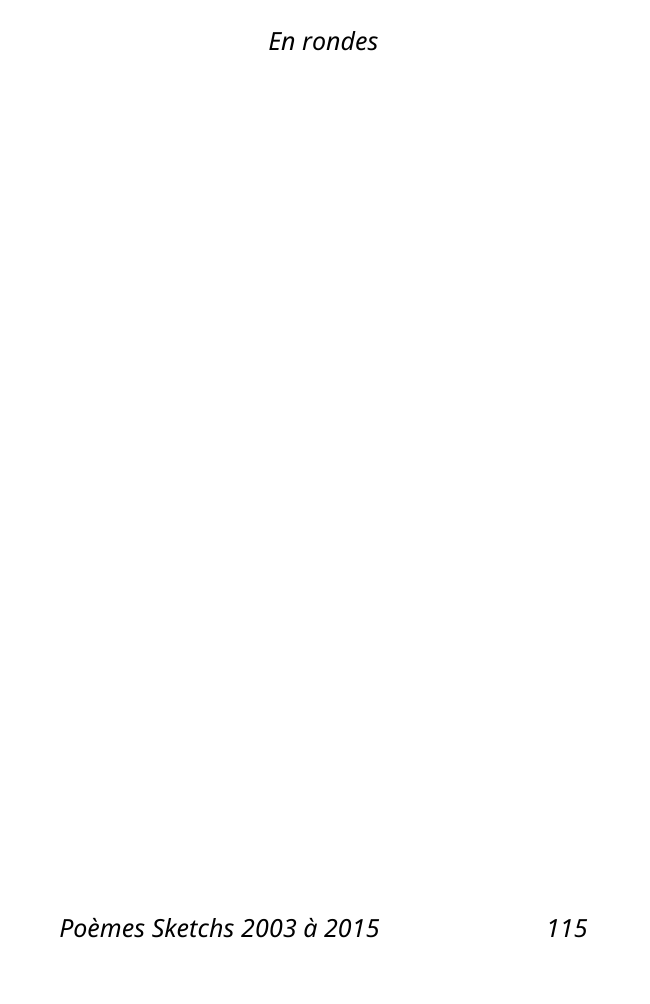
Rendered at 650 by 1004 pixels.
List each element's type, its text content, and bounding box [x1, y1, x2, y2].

text En rondes [59, 24, 591, 58]
